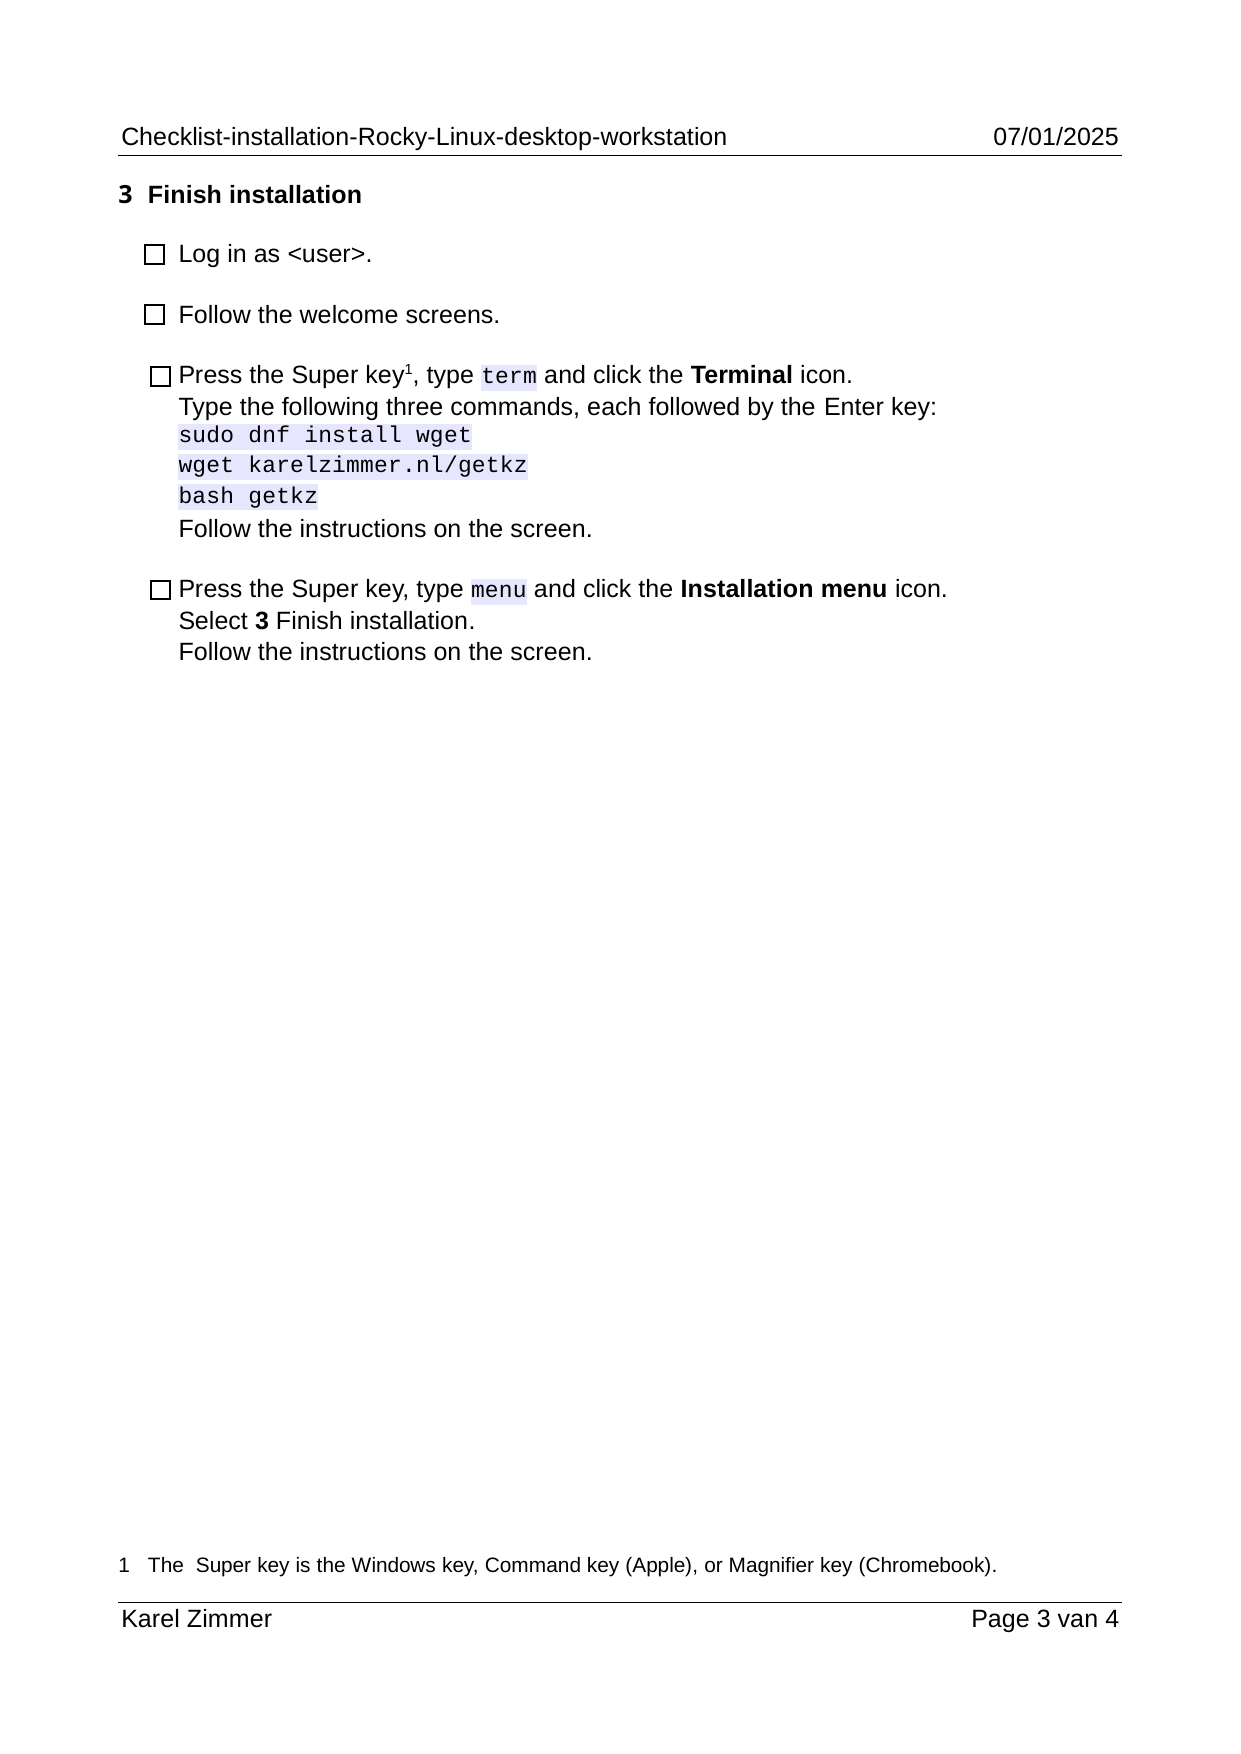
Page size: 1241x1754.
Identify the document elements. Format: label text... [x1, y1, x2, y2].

table_cell [142, 483, 177, 513]
table_cell [118, 544, 142, 574]
table_cell [142, 300, 177, 330]
table_cell Select 3 Finish installation. [177, 606, 1122, 636]
table_cell [118, 330, 142, 360]
table_cell [118, 392, 142, 422]
table_cell [177, 330, 1122, 360]
table_header [118, 239, 142, 269]
table_cell [118, 360, 142, 392]
table_cell Follow the instructions on the screen. [177, 636, 1122, 667]
table_cell [118, 483, 142, 513]
table_cell [142, 636, 177, 667]
table_cell [177, 269, 1122, 300]
table_cell [142, 423, 177, 453]
table_cell [142, 453, 177, 483]
table_cell Follow the instructions on the screen. [177, 514, 1122, 544]
table_cell [118, 636, 142, 667]
table_cell [142, 360, 177, 392]
table_cell Type the following three commands, each followed by the Enter key: [177, 392, 1122, 422]
table_cell wget karelzimmer.nl/getkz [177, 453, 1122, 483]
table_cell [118, 300, 142, 330]
table_cell Press the Super key, type term and click the Terminal icon. [177, 360, 1122, 392]
table_header [142, 239, 177, 269]
table_cell [118, 423, 142, 453]
table_cell [142, 514, 177, 544]
table_cell Press the Super key, type menu and click the Installation menu icon. [177, 574, 1122, 606]
table_cell [142, 544, 177, 574]
table_cell sudo dnf install wget [177, 423, 1122, 453]
table_cell [142, 269, 177, 300]
table_cell [118, 606, 142, 636]
list Finish installation [118, 177, 1122, 211]
table_cell [118, 269, 142, 300]
table_cell bash getkz [177, 483, 1122, 513]
table_cell [142, 606, 177, 636]
table_cell Follow the welcome screens. [177, 300, 1122, 330]
table_header Log in as <user>. [177, 239, 1122, 269]
table_cell [142, 392, 177, 422]
table_cell [177, 544, 1122, 574]
table_cell [118, 453, 142, 483]
table_cell [118, 514, 142, 544]
table_cell [142, 574, 177, 606]
table_cell [142, 330, 177, 360]
table_cell [118, 574, 142, 606]
